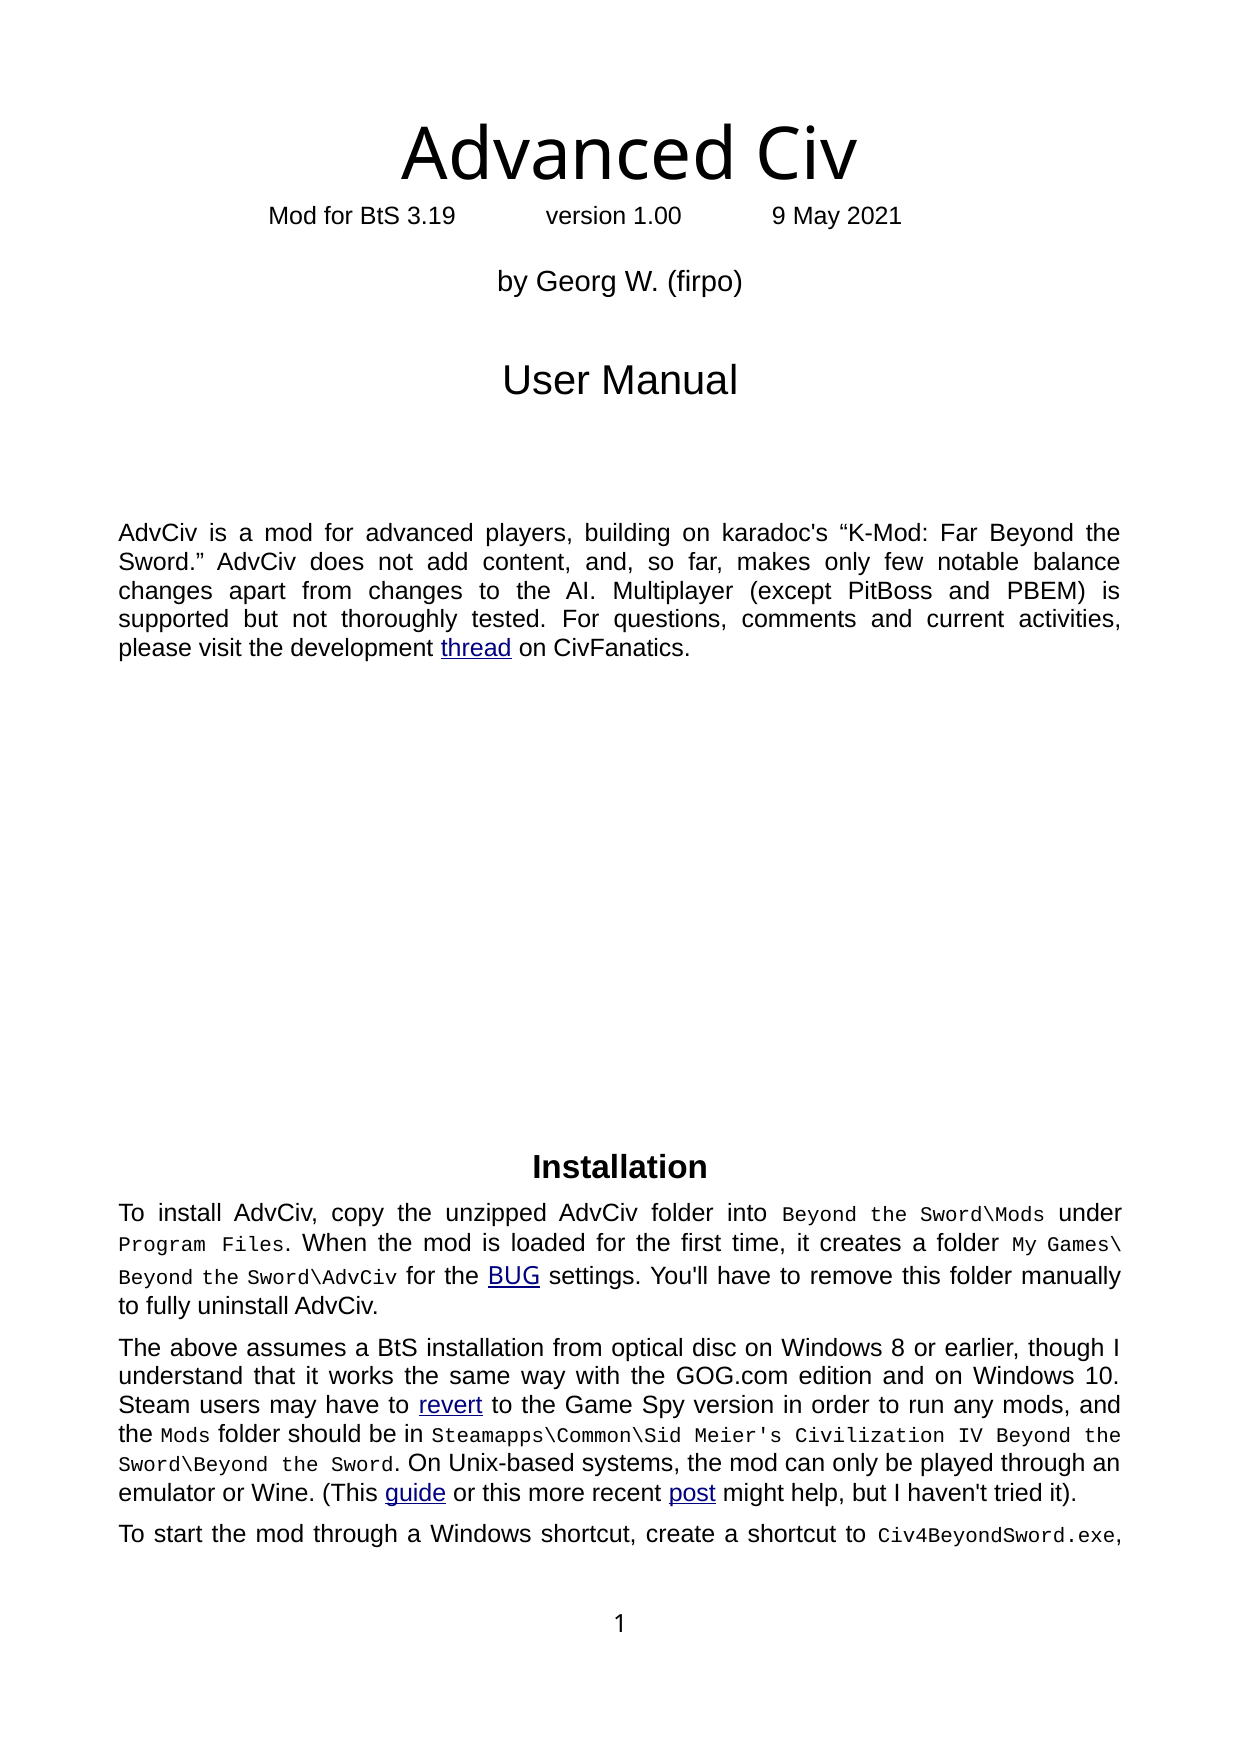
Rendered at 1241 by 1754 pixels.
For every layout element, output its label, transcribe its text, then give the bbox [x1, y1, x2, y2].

subtitle Installation [118, 1147, 1122, 1185]
text Advanced Civ [118, 118, 1122, 195]
text by Georg W. (firpo) [118, 264, 1122, 298]
text User Manual [118, 355, 1122, 403]
text Mod for BtS 3.19 version 1.00 9 May 2021 [118, 201, 1122, 229]
text To install AdvCiv, copy the unzipped AdvCiv folder into Beyond the Sword\Mods under Program Files. When the mod is loaded for the first time, it creates a folder My Games\Beyond the Sword\AdvCiv for the BUG settings. You'll have to remove this folder manually to fully uninstall AdvCiv. [118, 1198, 1122, 1320]
text The above assumes a BtS installation from optical disc on Windows 8 or earlier, though I understand that it works the same way with the GOG.com edition and on Windows 10. Steam users may have to revert to the Game Spy version in order to run any mods, and the Mods folder should be in Steamapps\Common\Sid Meier's Civilization IV Beyond the Sword\Beyond the Sword. On Unix-based systems, the mod can only be played through an emulator or Wine. (This guide or this more recent post might help, but I haven't tried it). [118, 1332, 1122, 1507]
text To start the mod through a Windows shortcut, create a shortcut to Civ4BeyondSword.exe, [118, 1519, 1122, 1549]
text AdvCiv is a mod for advanced players, building on karadoc's “K-Mod: Far Beyond the Sword.” AdvCiv does not add content, and, so far, makes only few notable balance changes apart from changes to the AI. Multiplayer (except PitBoss and PBEM) is supported but not thoroughly tested. For questions, comments and current activities, please visit the development thread on CivFanatics. [118, 518, 1122, 662]
